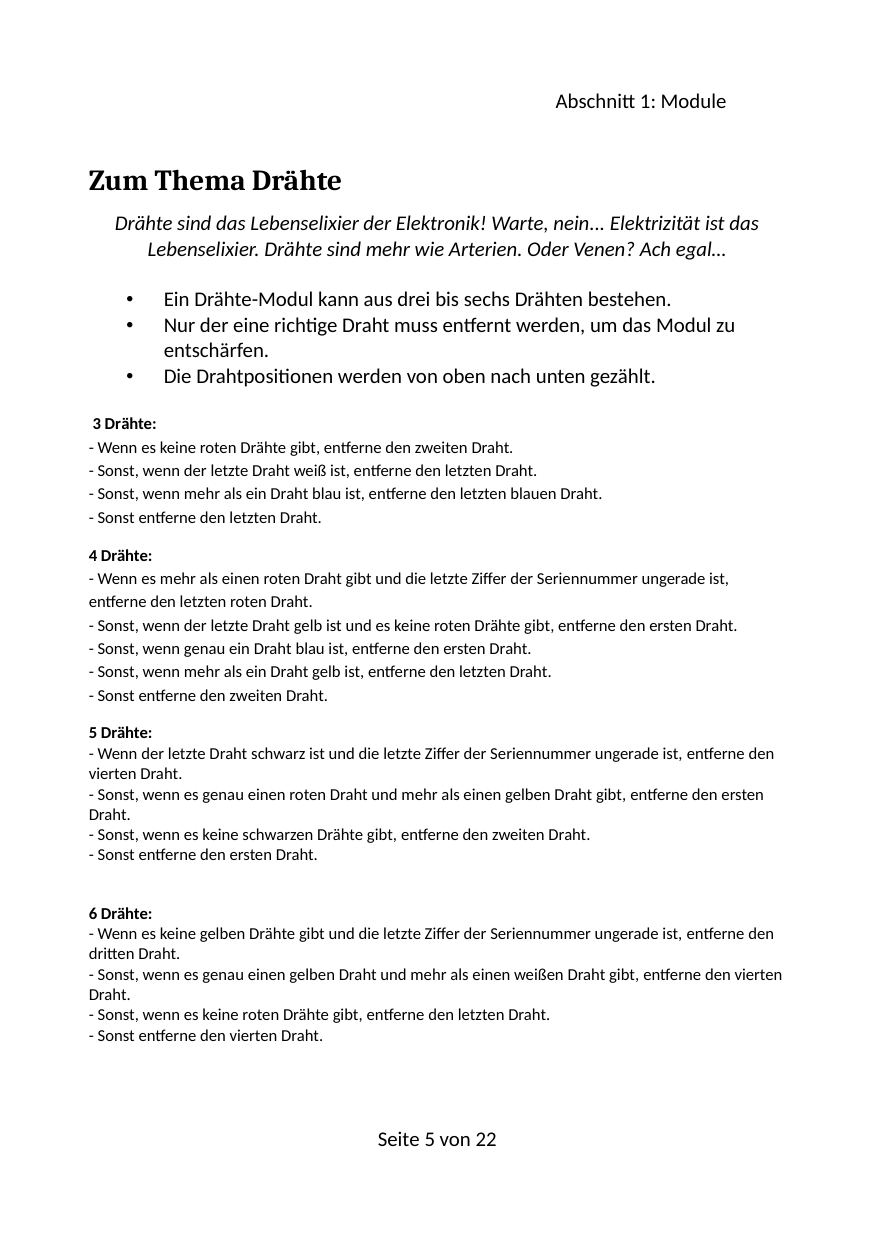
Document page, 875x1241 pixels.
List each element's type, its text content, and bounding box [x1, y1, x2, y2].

text 6 Drähte: - Wenn es keine gelben Drähte gibt und die letzte Ziffer der Seriennummer ungerade ist, entferne den dritten Draht. - Sonst, wenn es genau einen gelben Draht und mehr als einen weißen Draht gibt, entferne den vierten Draht. - Sonst, wenn es keine roten Drähte gibt, entferne den letzten Draht. - Sonst entferne den vierten Draht. [88, 903, 786, 1045]
text 5 Drähte: - Wenn der letzte Draht schwarz ist und die letzte Ziffer der Seriennummer ungerade ist, entferne den vierten Draht. - Sonst, wenn es genau einen roten Draht und mehr als einen gelben Draht gibt, entferne den ersten Draht. - Sonst, wenn es keine schwarzen Drähte gibt, entferne den zweiten Draht. - Sonst entferne den ersten Draht. [88, 723, 786, 865]
list Ein Drähte-Modul kann aus drei bis sechs Drähten bestehen. [126, 287, 786, 312]
text Drähte sind das Lebenselixier der Elektronik! Warte, nein... Elektrizität ist das Lebenselixier. Drähte sind mehr wie Arterien. Oder Venen? Ach egal… [88, 210, 786, 261]
text 3 Drähte: - Wenn es keine roten Drähte gibt, entferne den zweiten Draht. - Sonst, wenn der letzte Draht weiß ist, entferne den letzten Draht. - Sonst, wenn mehr als ein Draht blau ist, entferne den letzten blauen Draht. - Sonst entferne den letzten Draht. [88, 414, 786, 527]
text 4 Drähte: - Wenn es mehr als einen roten Draht gibt und die letzte Ziffer der Seriennummer ungerade ist, entferne den letzten roten Draht. - Sonst, wenn der letzte Draht gelb ist und es keine roten Drähte gibt, entferne den ersten Draht. - Sonst, wenn genau ein Draht blau ist, entferne den ersten Draht. - Sonst, wenn mehr als ein Draht gelb ist, entferne den letzten Draht. - Sonst entferne den zweiten Draht. [88, 545, 786, 705]
list Die Drahtpositionen werden von oben nach unten gezählt. [126, 363, 786, 388]
subtitle Zum Thema Drähte [88, 164, 786, 198]
list Nur der eine richtige Draht muss entfernt werden, um das Modul zu entschärfen. [126, 312, 786, 363]
